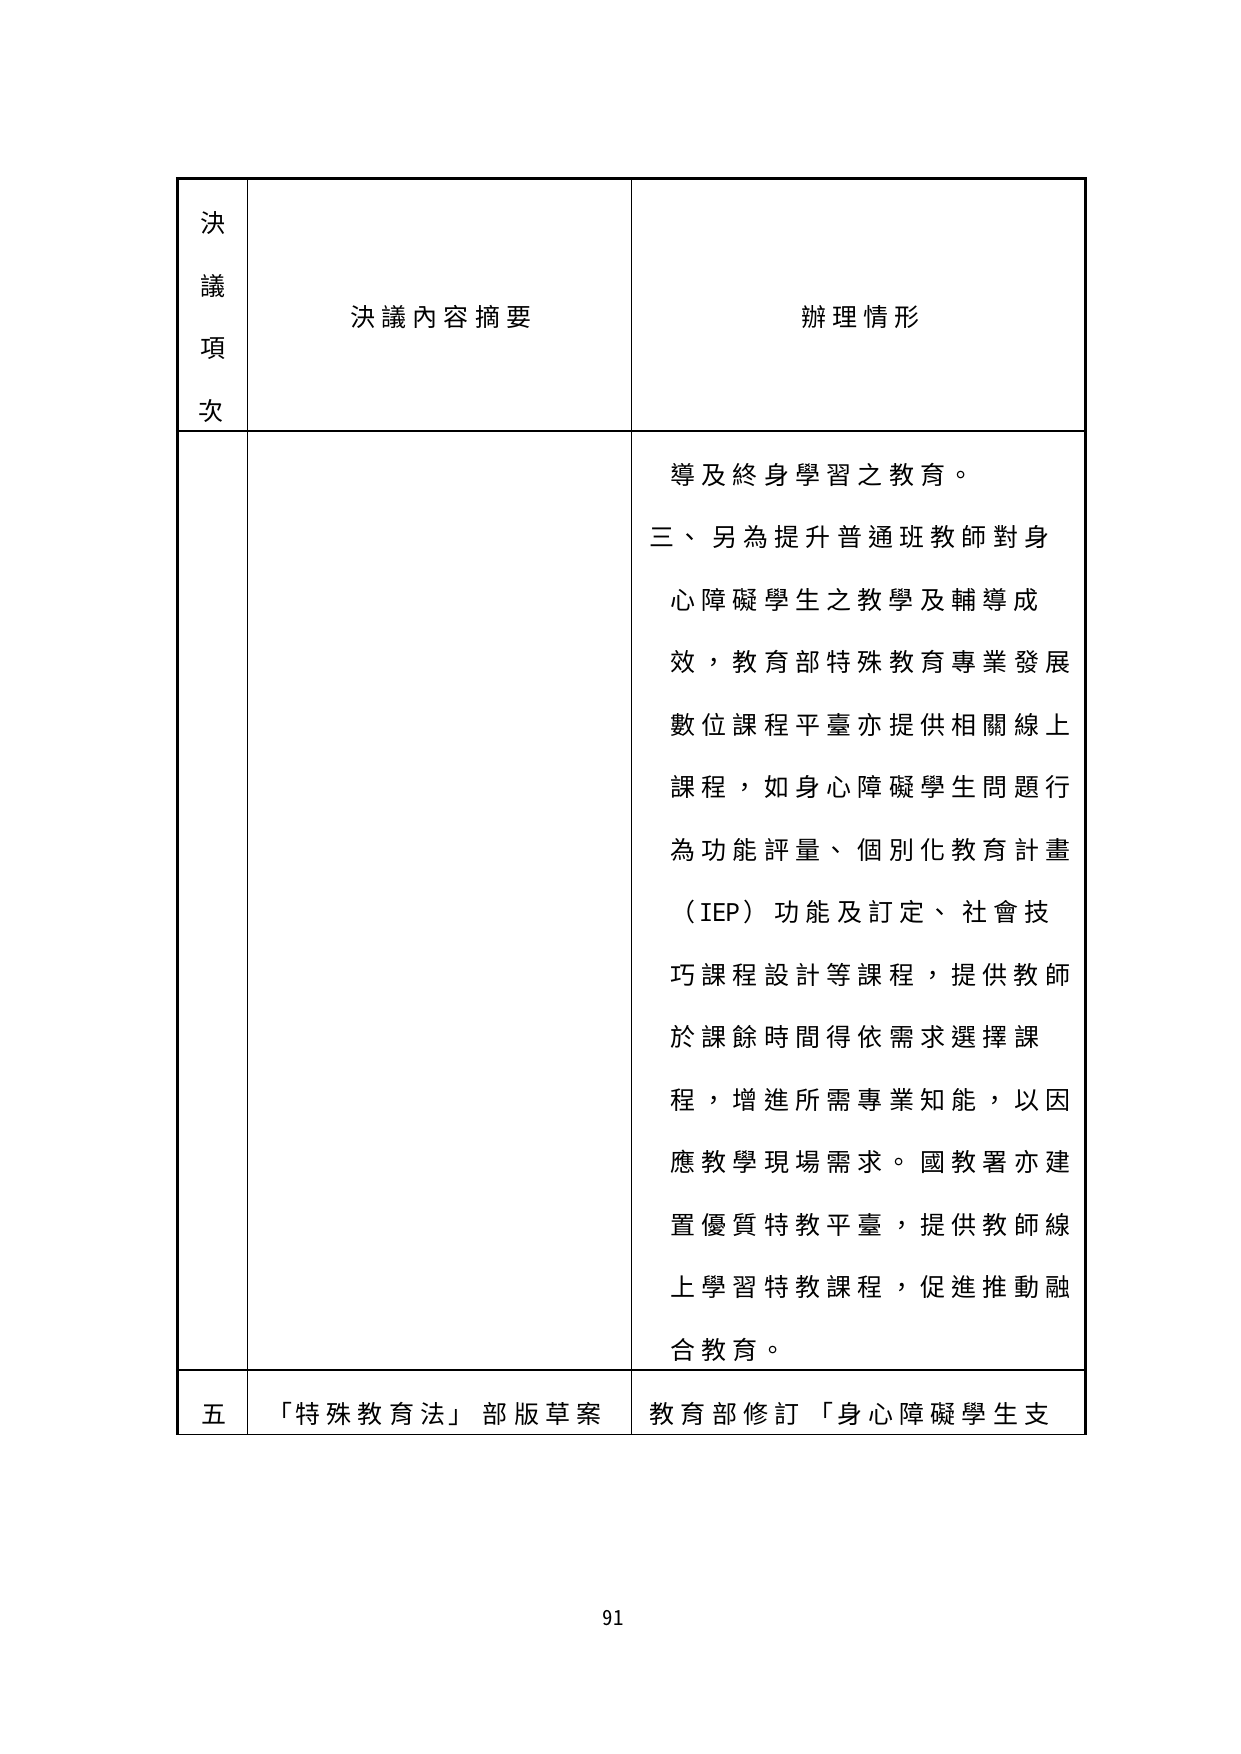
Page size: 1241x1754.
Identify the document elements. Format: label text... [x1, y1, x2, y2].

table_header 決議內容摘要 [248, 180, 631, 430]
table_cell 教育部修訂「身心障礙學生支 [632, 1371, 1084, 1433]
table_cell 導及終身學習之教育。 三、另為提升普通班教師對身心障礙學生之教學及輔導成效，教育部特殊教育專業發展數位課程平臺亦提供相關線上課程，如身心障礙學生問題行為功能評量、個別化教育計畫（IEP）功能及訂定、社會技巧課程設計等課程，提供教師於課餘時間得依需求選擇課程，增進所需專業知能，以因應教學現場需求。國教署亦建置優質特教平臺，提供教師線上學習特教課程，促進推動融合教育。 [632, 432, 1084, 1369]
table_header 決議項次 [179, 180, 247, 430]
table_cell [179, 432, 247, 1369]
table_cell [248, 432, 631, 1369]
table_header 辦理情形 [632, 180, 1084, 430]
table_cell 「特殊教育法」部版草案 [248, 1371, 631, 1433]
table_cell 五 [179, 1371, 247, 1433]
